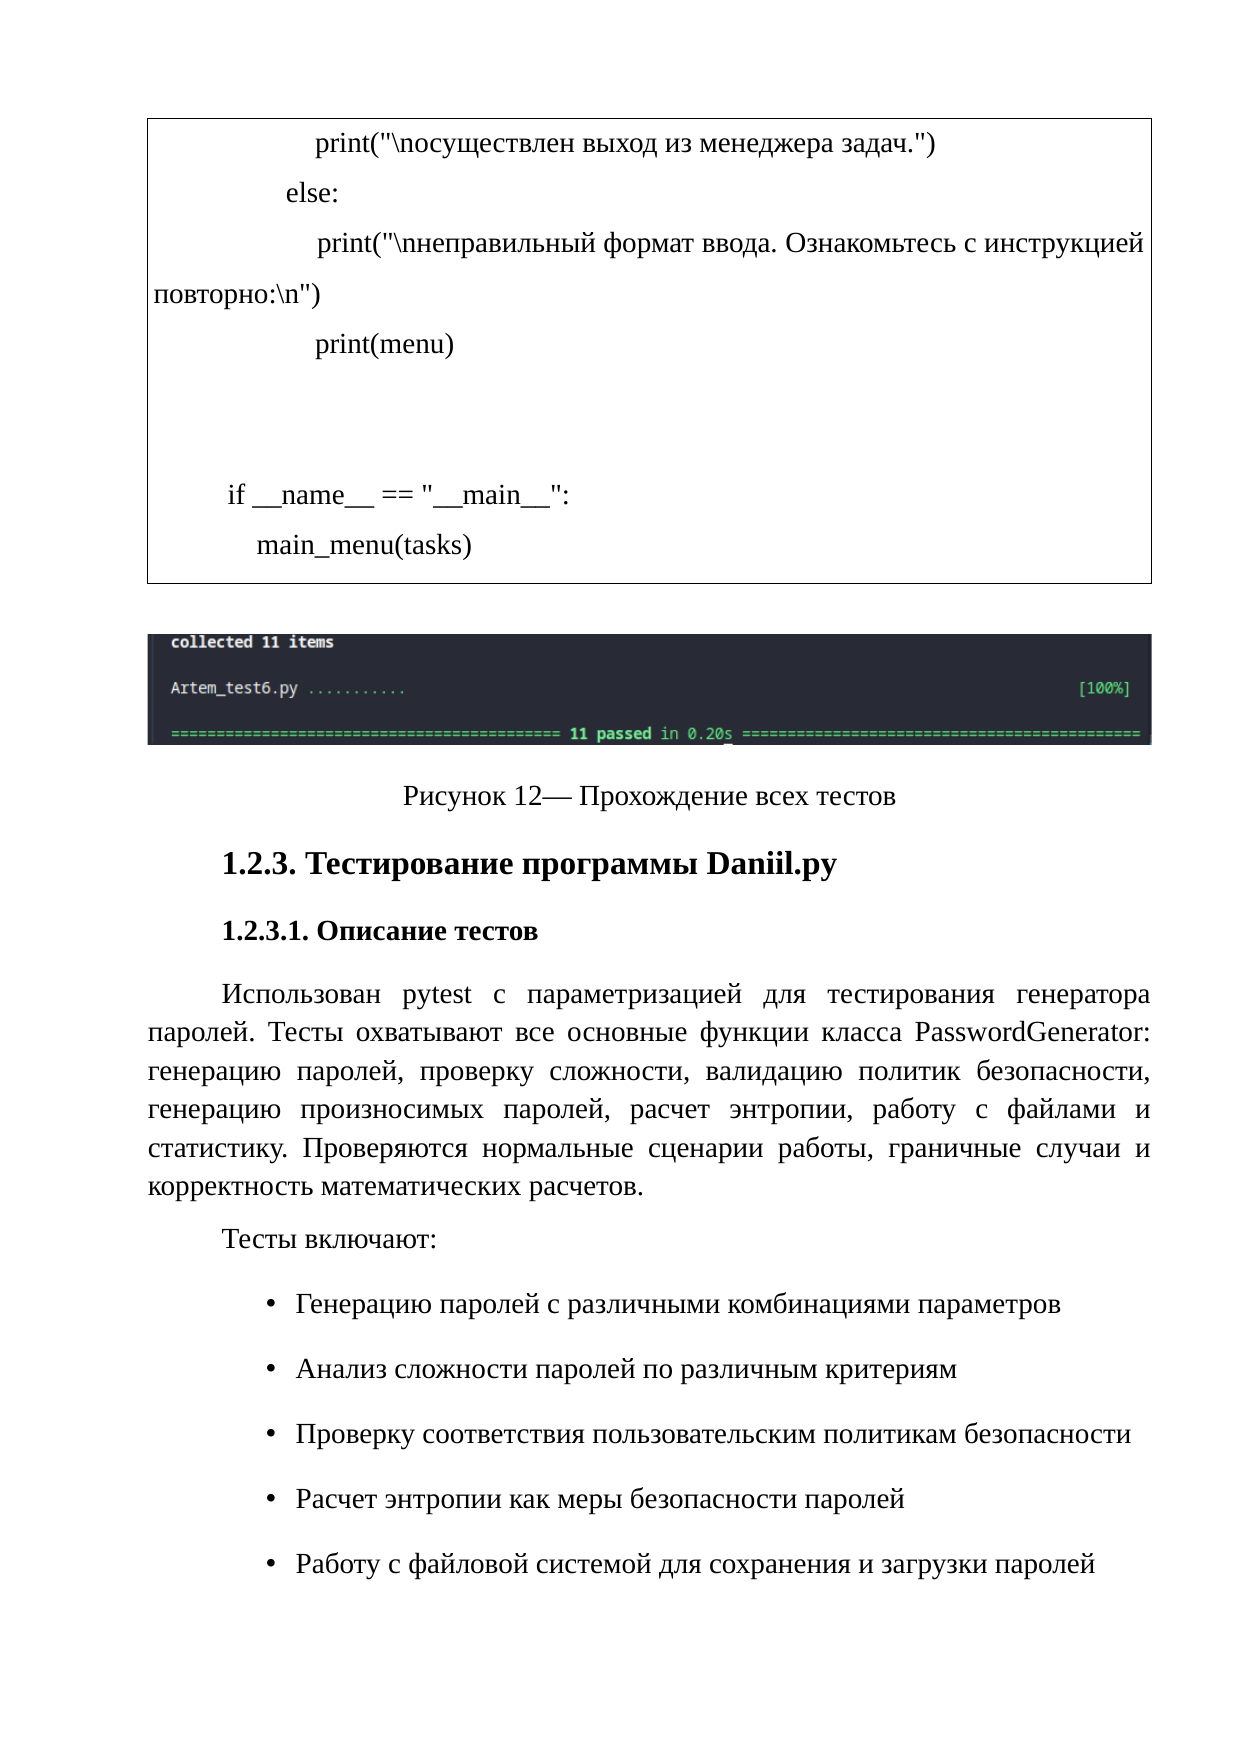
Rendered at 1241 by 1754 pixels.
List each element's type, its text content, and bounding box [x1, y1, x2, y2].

subtitle Тестирование программы Daniil.py [148, 843, 1152, 881]
list Расчет энтропии как меры безопасности паролей [192, 1481, 1152, 1515]
table_header print("\nосуществлен выход из менеджера задач.") else: print("\nнеправильный формат ввода. Ознакомьтесь с инструкцией повторно:\n") print(menu) if __name__ == "__main__": main_menu(tasks) [148, 119, 1151, 583]
list Работу с файловой системой для сохранения и загрузки паролей [192, 1546, 1152, 1580]
list Генерацию паролей с различными комбинациями параметров [192, 1286, 1152, 1320]
text Тесты включают: [148, 1222, 1152, 1255]
picture [147, 634, 1152, 745]
text Рисунок 12— Прохождение всех тестов [148, 745, 1152, 812]
list Проверку соответствия пользовательским политикам безопасности [192, 1416, 1152, 1450]
text Использован pytest с параметризацией для тестирования генератора паролей. Тесты охватывают все основные функции класса PasswordGenerator: генерацию паролей, проверку сложности, валидацию политик безопасности, генерацию произносимых паролей, расчет энтропии, работу с файлами и статистику. Проверяются нормальные сценарии работы, граничные случаи и корректность математических расчетов. [148, 976, 1152, 1202]
list Анализ сложности паролей по различным критериям [192, 1351, 1152, 1385]
subtitle Описание тестов [148, 913, 1152, 946]
